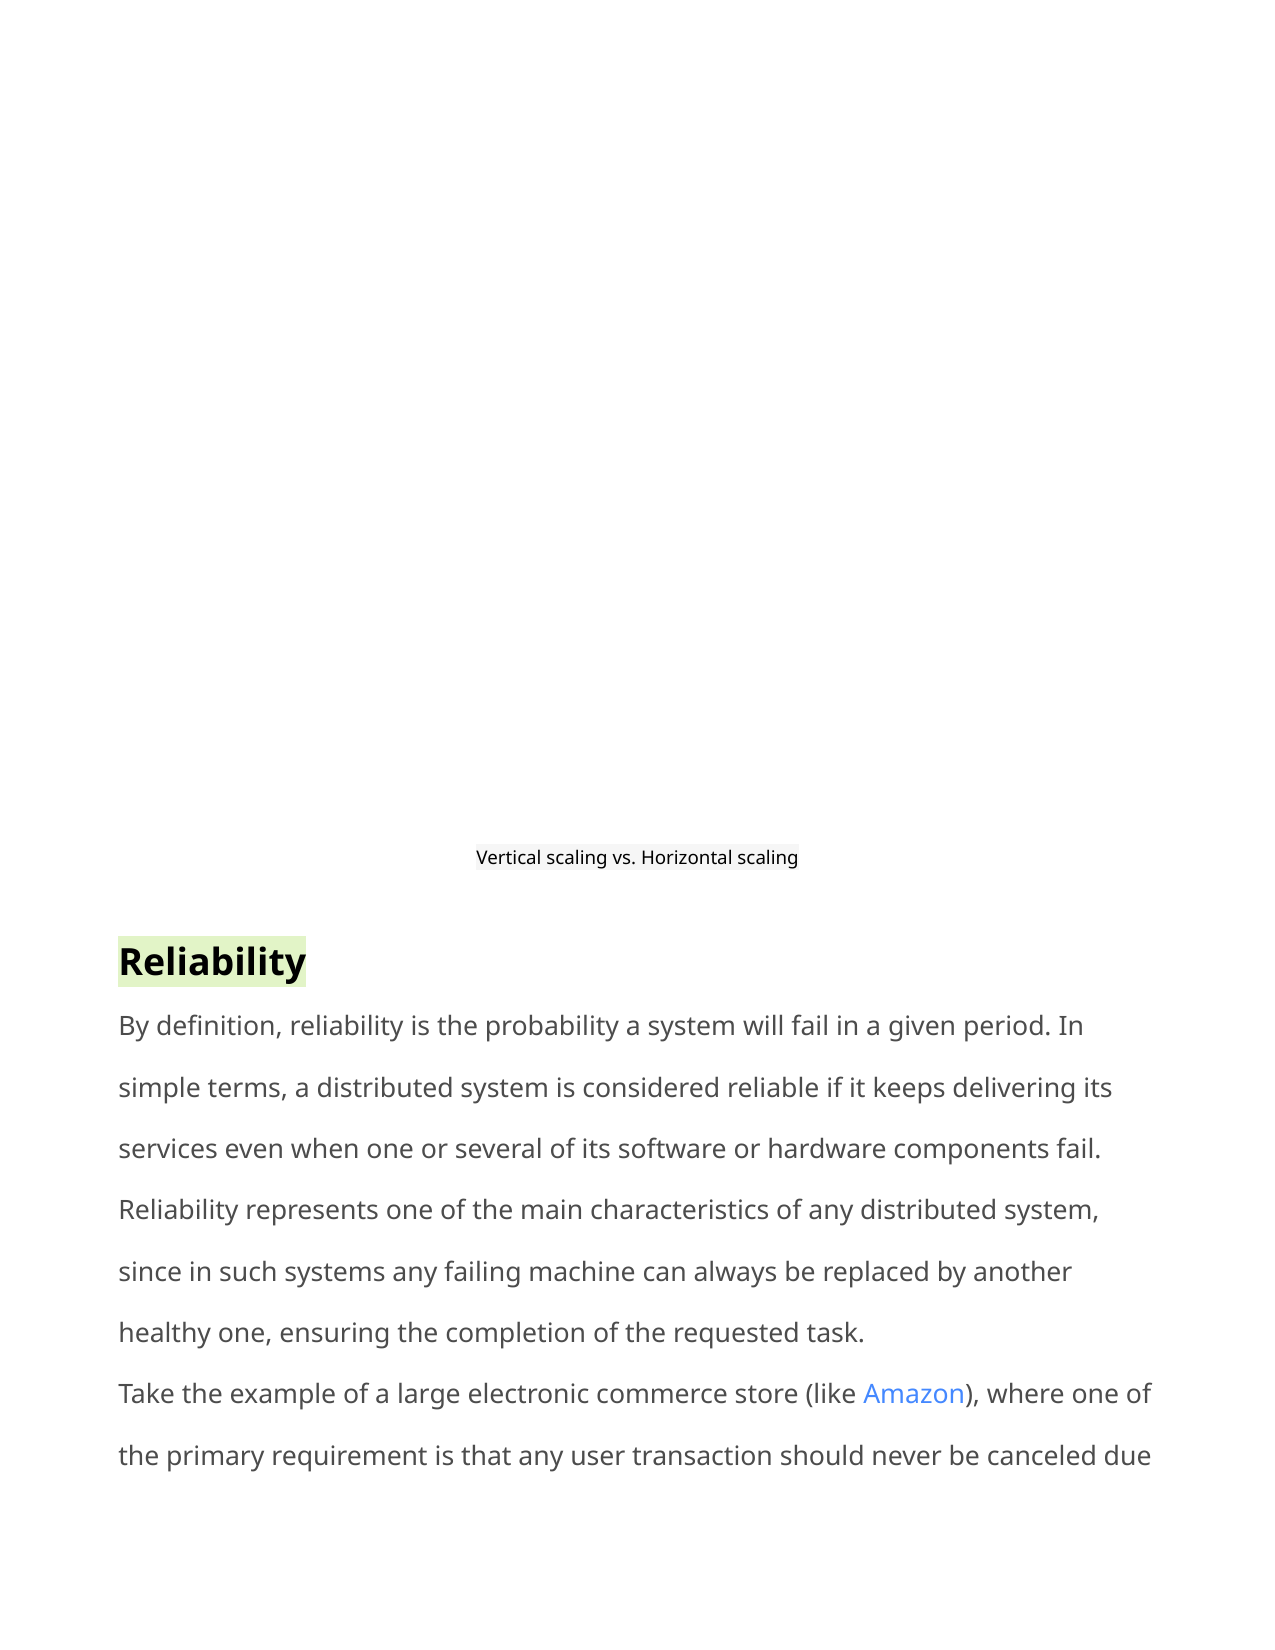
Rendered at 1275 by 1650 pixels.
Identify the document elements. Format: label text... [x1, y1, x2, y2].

text By definition, reliability is the probability a system will fail in a given period. In simple terms, a distributed system is considered reliable if it keeps delivering its services even when one or several of its software or hardware components fail. Reliability represents one of the main characteristics of any distributed system, since in such systems any failing machine can always be replaced by another healthy one, ensuring the completion of the requested task. [118, 1007, 1157, 1350]
text Vertical scaling vs. Horizontal scaling [118, 844, 1157, 870]
text Take the example of a large electronic commerce store (like Amazon), where one of the primary requirement is that any user transaction should never be canceled due [118, 1375, 1157, 1473]
subtitle Reliability [118, 936, 1157, 987]
